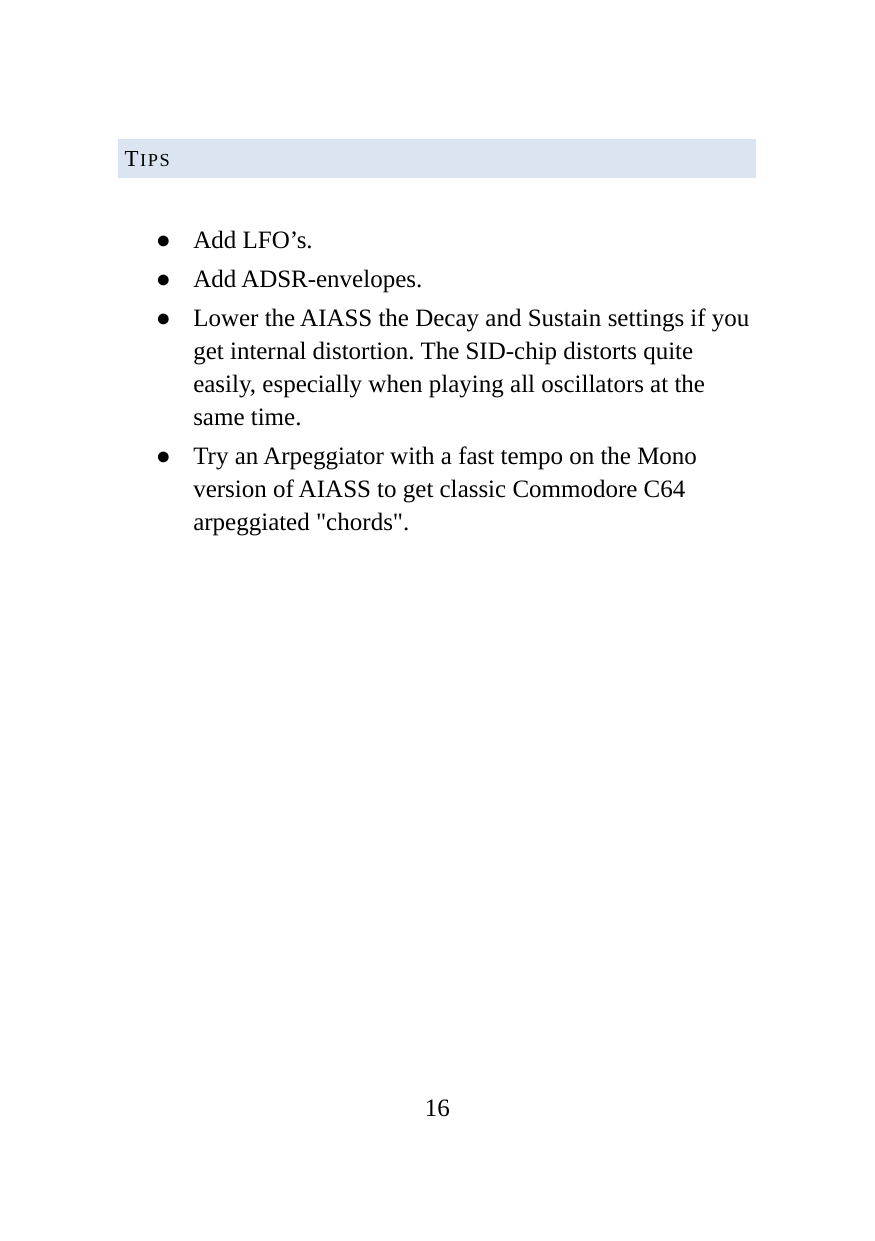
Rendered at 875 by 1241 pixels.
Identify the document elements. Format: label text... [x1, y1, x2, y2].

subtitle Tips [124, 145, 750, 172]
list Try an Arpeggiator with a fast tempo on the Mono version of AIASS to get classic Commodore C64 arpeggiated "chords". [156, 441, 756, 536]
list Lower the AIASS the Decay and Sustain settings if you get internal distortion. The SID-chip distorts quite easily, especially when playing all oscillators at the same time. [156, 303, 756, 431]
list Add LFO’s. [156, 225, 756, 254]
list Add ADSR-envelopes. [156, 264, 756, 293]
